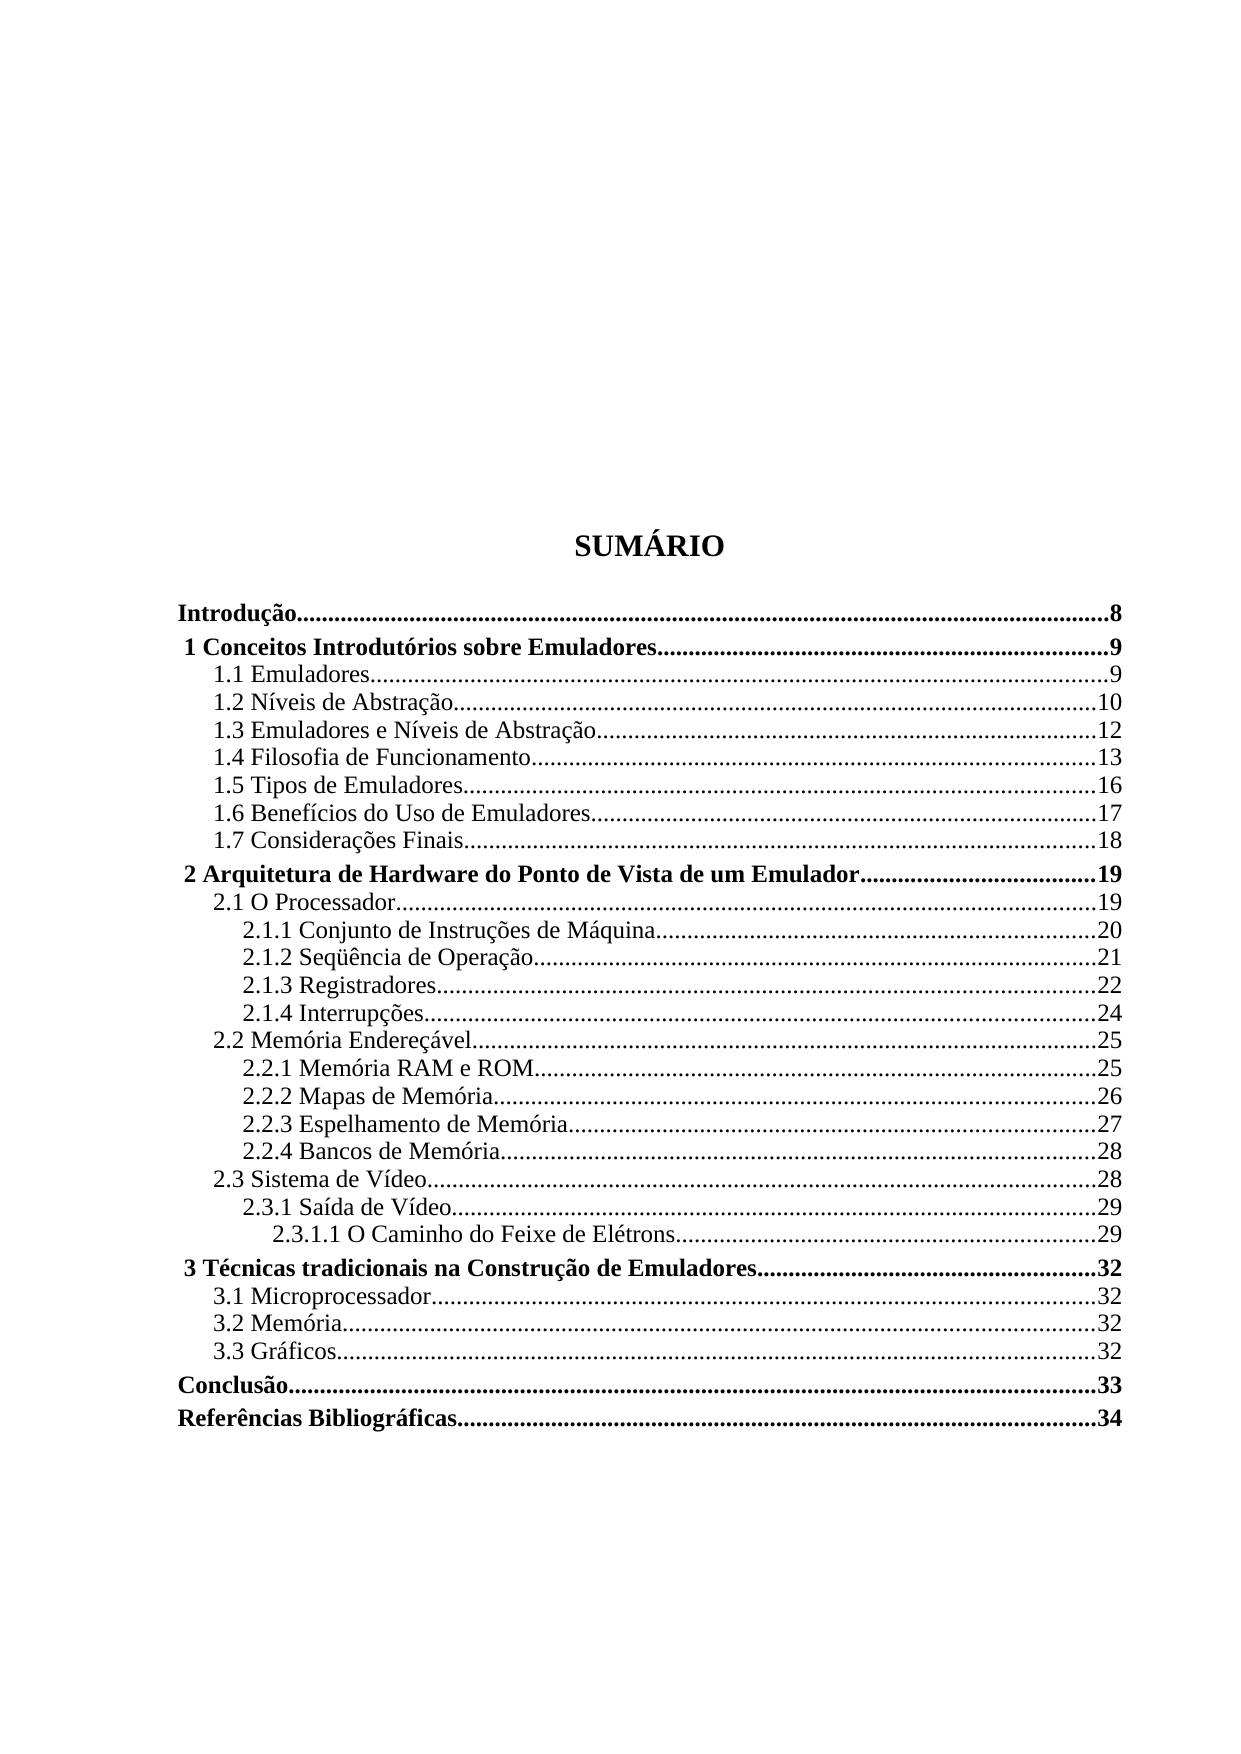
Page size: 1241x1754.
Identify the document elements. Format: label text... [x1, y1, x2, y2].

subtitle SUMÁRIO [177, 529, 1122, 563]
text 1.4 Filosofia de Funcionamento 13 [207, 743, 1122, 771]
text 1 Conceitos Introdutórios sobre Emuladores 9 [177, 633, 1122, 660]
text 2.3.1.1 O Caminho do Feixe de Elétrons 29 [266, 1221, 1122, 1248]
text Conclusão 33 [177, 1371, 1122, 1399]
text 3.3 Gráficos 32 [207, 1337, 1122, 1365]
text 1.7 Considerações Finais 18 [207, 827, 1122, 854]
text 1.2 Níveis de Abstração 10 [207, 688, 1122, 716]
text Introdução 8 [177, 599, 1122, 627]
text 2.1.2 Seqüência de Operação 21 [236, 943, 1122, 971]
text 2.1.4 Interrupções 24 [236, 999, 1122, 1027]
text 2 Arquitetura de Hardware do Ponto de Vista de um Emulador 19 [177, 860, 1122, 888]
text 2.1 O Processador 19 [207, 888, 1122, 916]
text 3.1 Microprocessador 32 [207, 1282, 1122, 1309]
text 3.2 Memória 32 [207, 1309, 1122, 1337]
text 3 Técnicas tradicionais na Construção de Emuladores 32 [177, 1254, 1122, 1282]
text 2.2.3 Espelhamento de Memória 27 [236, 1110, 1122, 1137]
text 2.2.1 Memória RAM e ROM 25 [236, 1054, 1122, 1082]
text 1.3 Emuladores e Níveis de Abstração 12 [207, 716, 1122, 743]
text 1.1 Emuladores 9 [207, 660, 1122, 688]
text 2.1.3 Registradores 22 [236, 971, 1122, 999]
text 2.3 Sistema de Vídeo 28 [207, 1165, 1122, 1193]
text 2.3.1 Saída de Vídeo 29 [236, 1193, 1122, 1221]
text 2.1.1 Conjunto de Instruções de Máquina 20 [236, 916, 1122, 943]
text 1.5 Tipos de Emuladores 16 [207, 771, 1122, 799]
text 2.2 Memória Endereçável 25 [207, 1027, 1122, 1054]
text 1.6 Benefícios do Uso de Emuladores 17 [207, 799, 1122, 827]
text 2.2.2 Mapas de Memória 26 [236, 1082, 1122, 1110]
text 2.2.4 Bancos de Memória 28 [236, 1137, 1122, 1165]
text Referências Bibliográficas 34 [177, 1404, 1122, 1432]
